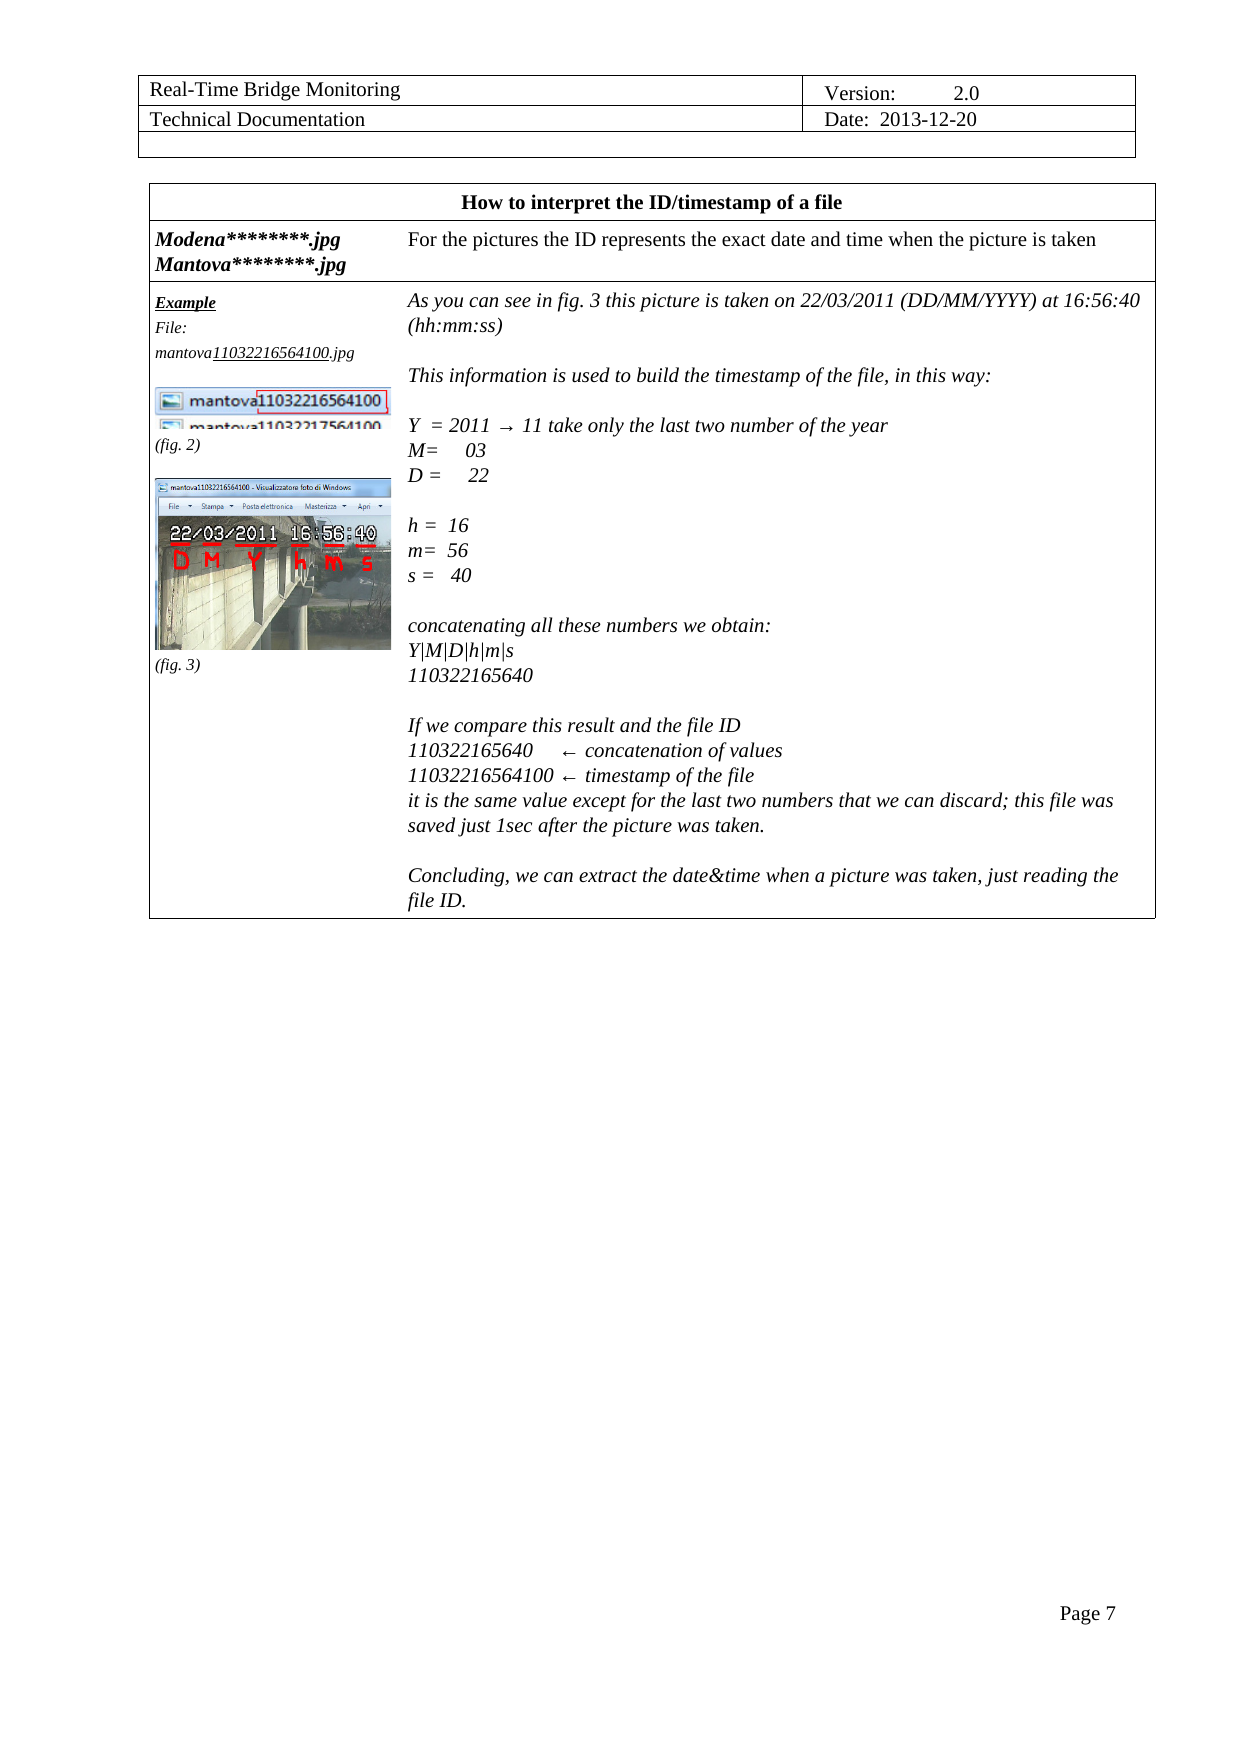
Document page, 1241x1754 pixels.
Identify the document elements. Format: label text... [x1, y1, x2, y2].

table_cell Example File: mantova11032216564100.jpg (fig. 2) (fig. 3) [150, 282, 402, 918]
picture [154, 387, 392, 429]
table_cell Modena********.jpg Mantova********.jpg [150, 221, 402, 281]
table_cell For the pictures the ID represents the exact date and time when the picture is taken [402, 221, 1155, 281]
picture [154, 478, 392, 650]
table_header How to interpret the ID/timestamp of a file [150, 184, 1155, 220]
table_cell As you can see in fig. 3 this picture is taken on 22/03/2011 (DD/MM/YYYY) at 16:56:40 (hh:mm:ss) This information is used to build the timestamp of the file, in this way: Y = 2011 → 11 take only the last two number of the year M= 03 D = 22 h = 16 m= 56 s = 40 concatenating all these numbers we obtain: Y|M|D|h|m|s 110322165640 If we compare this result and the file ID 110322165640 ← concatenation of values 11032216564100 ← timestamp of the file it is the same value except for the last two numbers that we can discard; this file was saved just 1sec after the picture was taken. Concluding, we can extract the date&time when a picture was taken, just reading the file ID. [402, 282, 1155, 918]
